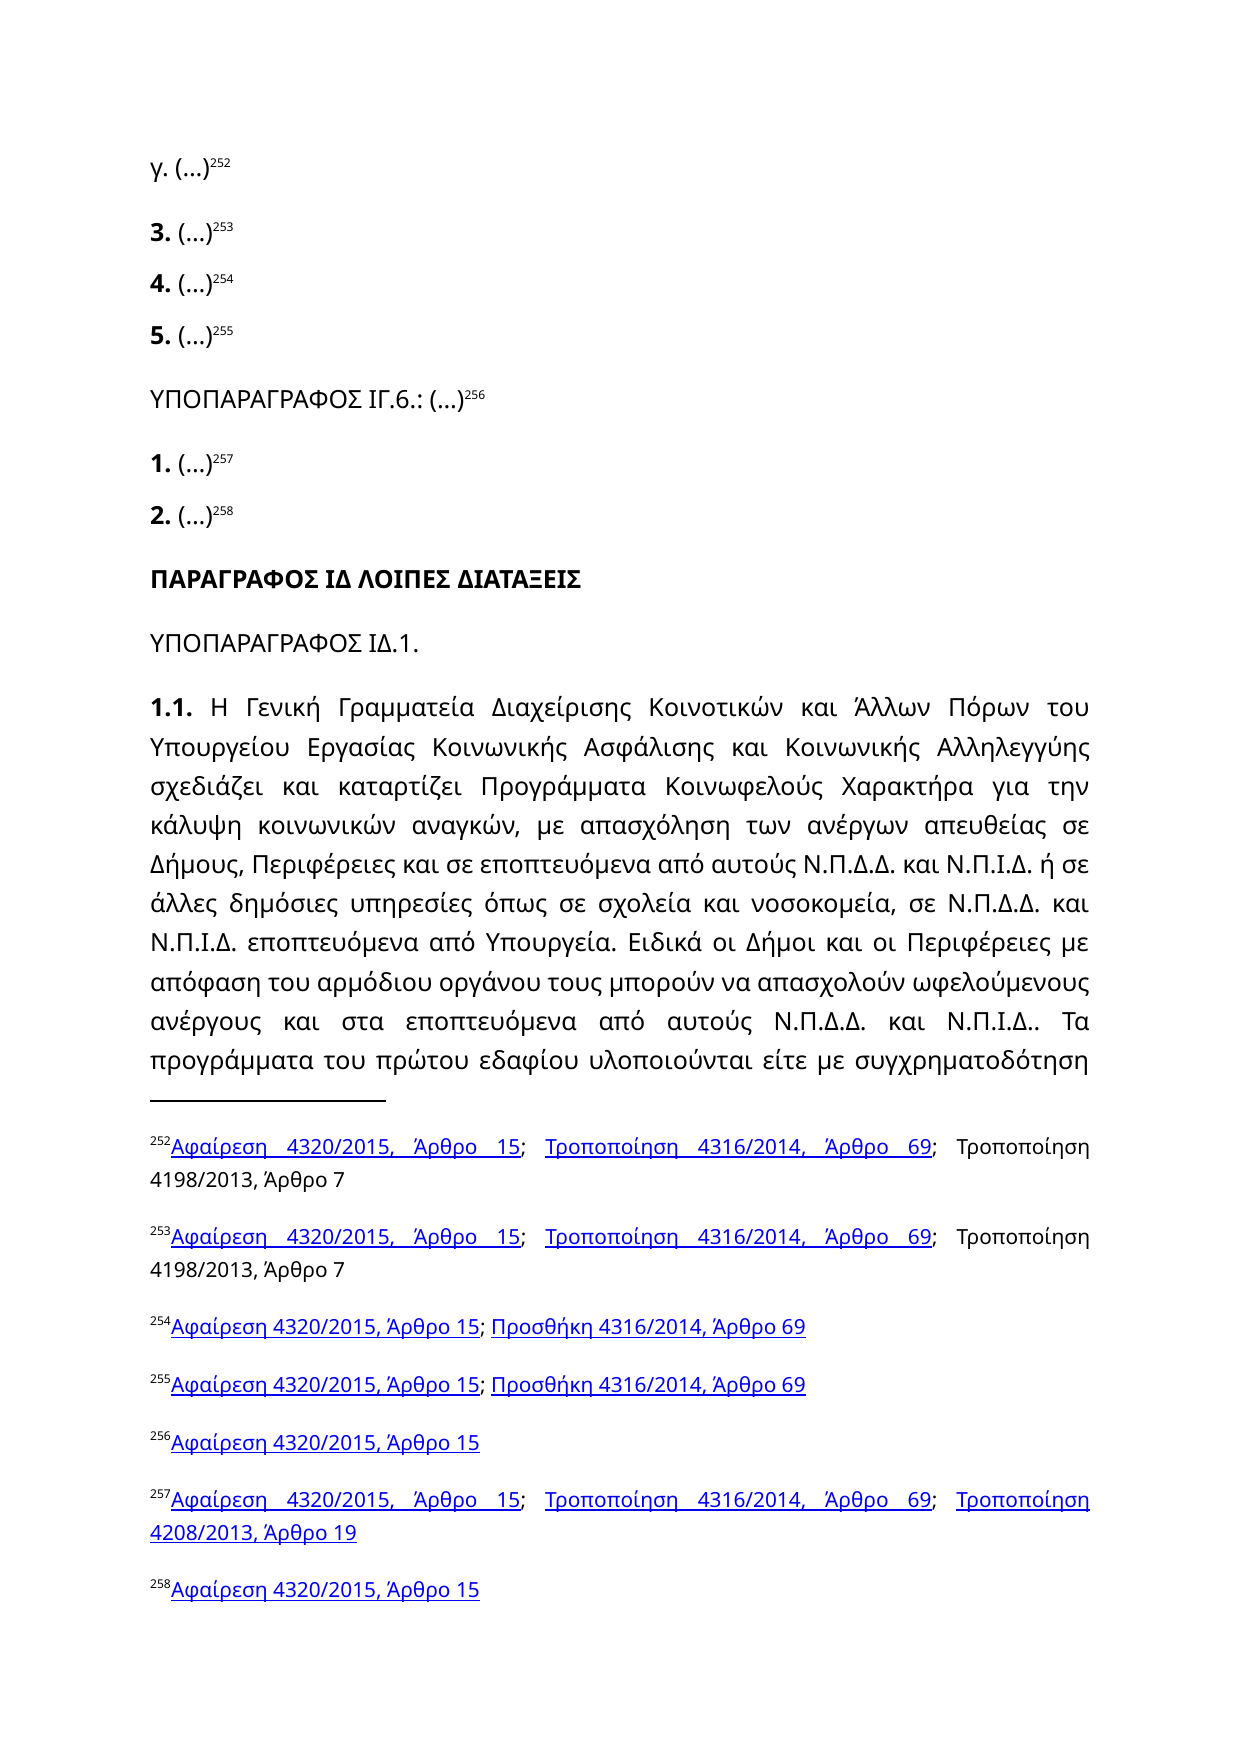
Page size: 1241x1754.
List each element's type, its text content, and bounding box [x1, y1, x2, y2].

text γ. (…) [150, 150, 1090, 184]
text Αφαίρεση 4320/2015, Άρθρο 15; Τροποποίηση 4316/2014, Άρθρο 69; Τροποποίηση 4198/2013, Άρθρο 7 [150, 1222, 1090, 1283]
text 1. (…) [150, 446, 1090, 480]
text 2. (…) [150, 497, 1090, 532]
text Αφαίρεση 4320/2015, Άρθρο 15 [150, 1576, 1090, 1604]
text ΥΠΟΠΑΡΑΓΡΑΦΟΣ ΙΔ.1. [150, 626, 1090, 660]
text ΠΑΡΑΓΡΑΦΟΣ ΙΔ ΛΟΙΠΕΣ ΔΙΑΤΑΞΕΙΣ [150, 562, 1090, 596]
text 1.1. Η Γενική Γραμματεία Διαχείρισης Κοινοτικών και Άλλων Πόρων του Υπουργείου Εργασίας Κοινωνικής Ασφάλισης και Κοινωνικής Αλληλεγγύης σχεδιάζει και καταρτίζει Προγράμματα Κοινωφελούς Χαρακτήρα για την κάλυψη κοινωνικών αναγκών, με απασχόληση των ανέργων απευθείας σε Δήμους, Περιφέρειες και σε εποπτευόμενα από αυτούς Ν.Π.Δ.Δ. και Ν.Π.Ι.Δ. ή σε άλλες δημόσιες υπηρεσίες όπως σε σχολεία και νοσοκομεία, σε Ν.Π.Δ.Δ. και Ν.Π.Ι.Δ. εποπτευόμενα από Υπουργεία. Ειδικά οι Δήμοι και οι Περιφέρειες με απόφαση του αρμόδιου οργάνου τους μπορούν να απασχολούν ωφελούμενους ανέργους και στα εποπτευόμενα από αυτούς Ν.Π.Δ.Δ. και Ν.Π.Ι.Δ.. Τα προγράμματα του πρώτου εδαφίου υλοποιούνται είτε με συγχρηματοδότηση [150, 690, 1090, 1077]
text Αφαίρεση 4320/2015, Άρθρο 15 [150, 1428, 1090, 1456]
text Αφαίρεση 4320/2015, Άρθρο 15; Προσθήκη 4316/2014, Άρθρο 69 [150, 1312, 1090, 1341]
text 3. (…) [150, 214, 1090, 248]
text Αφαίρεση 4320/2015, Άρθρο 15; Προσθήκη 4316/2014, Άρθρο 69 [150, 1370, 1090, 1398]
text 5. (…) [150, 317, 1090, 352]
text Αφαίρεση 4320/2015, Άρθρο 15; Τροποποίηση 4316/2014, Άρθρο 69; Τροποποίηση 4198/2013, Άρθρο 7 [150, 1132, 1090, 1193]
text Αφαίρεση 4320/2015, Άρθρο 15; Τροποποίηση 4316/2014, Άρθρο 69; Τροποποίηση 4208/2013, Άρθρο 19 [150, 1485, 1090, 1546]
text ΥΠΟΠΑΡΑΓΡΑΦΟΣ ΙΓ.6.: (…) [150, 382, 1090, 416]
text 4. (…) [150, 266, 1090, 300]
